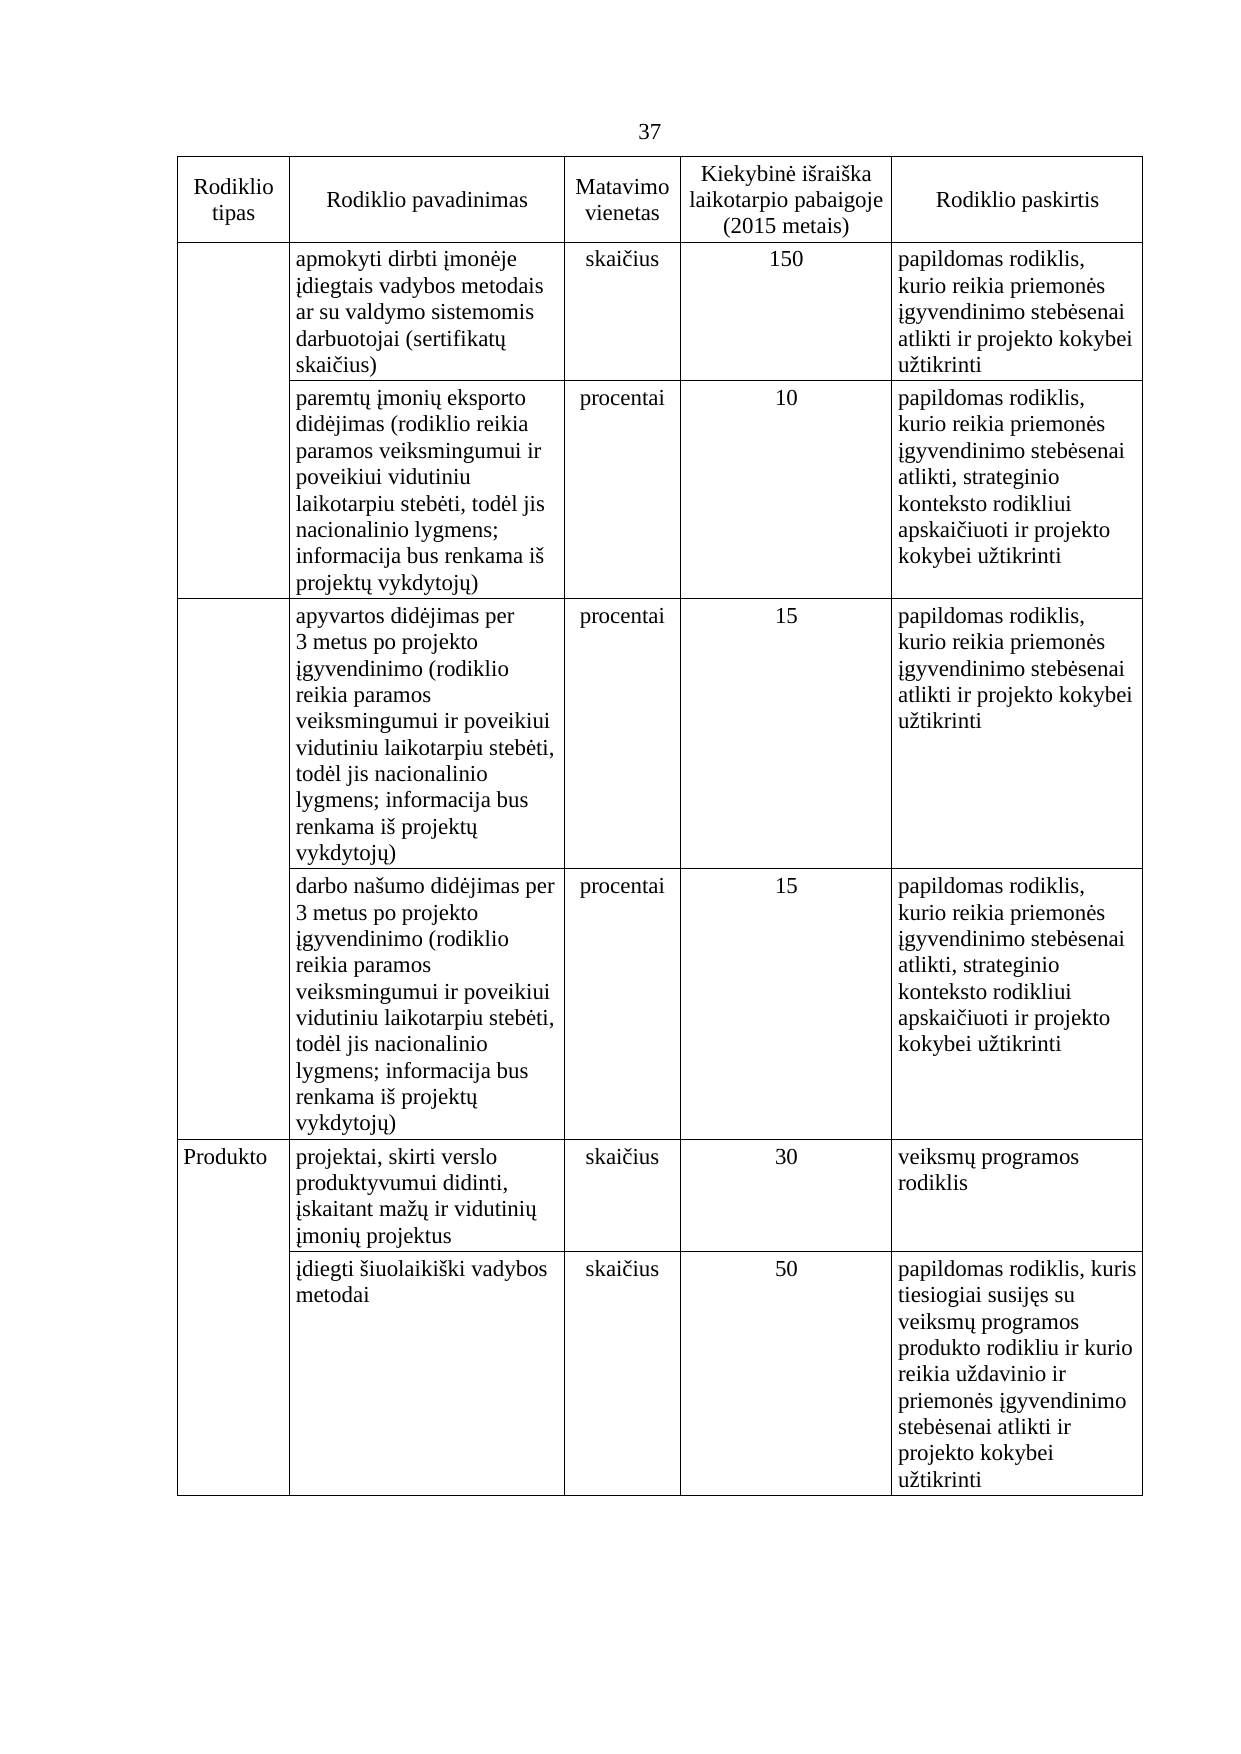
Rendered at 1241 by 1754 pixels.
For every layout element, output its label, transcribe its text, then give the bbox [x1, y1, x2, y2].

table_cell papildomas rodiklis, kuris tiesiogiai susijęs su veiksmų programos produkto rodikliu ir kurio reikia uždavinio ir priemonės įgyvendinimo stebėsenai atlikti ir projekto kokybei užtikrinti [892, 1252, 1142, 1495]
table_cell [178, 380, 289, 598]
table_cell procentai [565, 599, 680, 868]
table_cell papildomas rodiklis, kurio reikia priemonės įgyvendinimo stebėsenai atlikti ir projekto kokybei užtikrinti [892, 599, 1142, 868]
table_cell darbo našumo didėjimas per 3 metus po projekto įgyvendinimo (rodiklio reikia paramos veiksmingumui ir poveikiui vidutiniu laikotarpiu stebėti, todėl jis nacionalinio lygmens; informacija bus renkama iš projektų vykdytojų) [290, 869, 564, 1139]
table_cell procentai [565, 869, 680, 1139]
table_cell 10 [681, 381, 891, 598]
table_cell [178, 243, 289, 380]
table_header Rodiklio paskirtis [892, 157, 1142, 242]
table_header Matavimo vienetas [565, 157, 680, 242]
table_cell papildomas rodiklis, kurio reikia priemonės įgyvendinimo stebėsenai atlikti, strateginio konteksto rodikliui apskaičiuoti ir projekto kokybei užtikrinti [892, 869, 1142, 1139]
table_cell 50 [681, 1252, 891, 1495]
table_cell skaičius [565, 1140, 680, 1251]
table_cell 15 [681, 599, 891, 868]
table_cell Produkto [178, 1140, 289, 1495]
table_header Kiekybinė išraiška laikotarpio pabaigoje (2015 metais) [681, 157, 891, 242]
table_cell 150 [681, 243, 891, 380]
table_cell [178, 599, 289, 868]
table_cell skaičius [565, 1252, 680, 1495]
table_cell veiksmų programos rodiklis [892, 1140, 1142, 1251]
table_cell skaičius [565, 243, 680, 380]
table_cell projektai, skirti verslo produktyvumui didinti, įskaitant mažų ir vidutinių įmonių projektus [290, 1140, 564, 1251]
table_cell papildomas rodiklis, kurio reikia priemonės įgyvendinimo stebėsenai atlikti ir projekto kokybei užtikrinti [892, 243, 1142, 380]
table_cell [178, 868, 289, 1139]
table_cell paremtų įmonių eksporto didėjimas (rodiklio reikia paramos veiksmingumui ir poveikiui vidutiniu laikotarpiu stebėti, todėl jis nacionalinio lygmens; informacija bus renkama iš projektų vykdytojų) [290, 381, 564, 598]
table_cell 15 [681, 869, 891, 1139]
table_cell procentai [565, 381, 680, 598]
table_cell apyvartos didėjimas per 3 metus po projekto įgyvendinimo (rodiklio reikia paramos veiksmingumui ir poveikiui vidutiniu laikotarpiu stebėti, todėl jis nacionalinio lygmens; informacija bus renkama iš projektų vykdytojų) [290, 599, 564, 868]
table_header Rodiklio tipas [178, 157, 289, 242]
table_cell apmokyti dirbti įmonėje įdiegtais vadybos metodais ar su valdymo sistemomis darbuotojai (sertifikatų skaičius) [290, 243, 564, 380]
table_header Rodiklio pavadinimas [290, 157, 564, 242]
table_cell įdiegti šiuolaikiški vadybos metodai [290, 1252, 564, 1495]
table_cell papildomas rodiklis, kurio reikia priemonės įgyvendinimo stebėsenai atlikti, strateginio konteksto rodikliui apskaičiuoti ir projekto kokybei užtikrinti [892, 381, 1142, 598]
table_cell 30 [681, 1140, 891, 1251]
